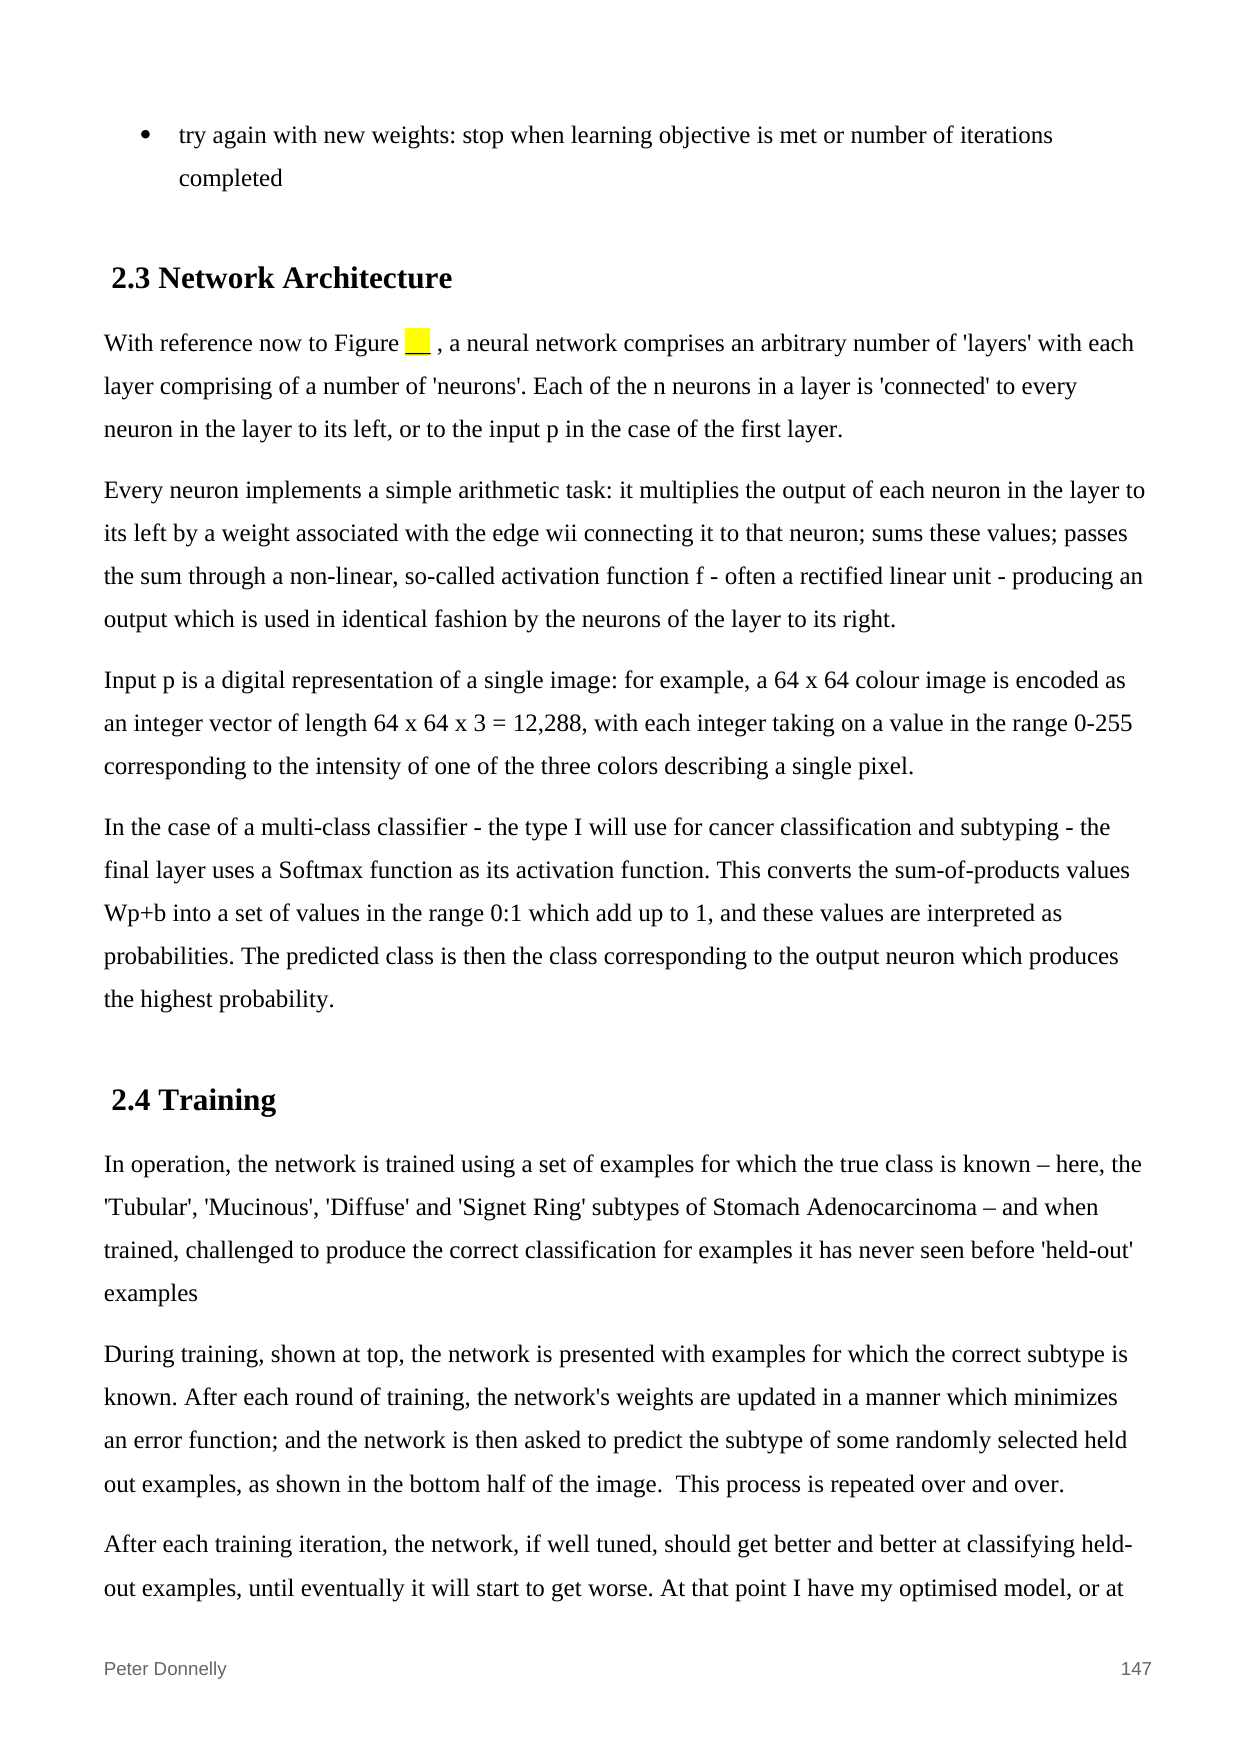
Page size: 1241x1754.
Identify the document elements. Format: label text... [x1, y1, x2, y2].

text Every neuron implements a simple arithmetic task: it multiplies the output of each neuron in the layer to its left by a weight associated with the edge wii connecting it to that neuron; sums these values; passes the sum through a non-linear, so-called activation function f - often a rectified linear unit - producing an output which is used in identical fashion by the neurons of the layer to its right. [103, 475, 1146, 633]
text After each training iteration, the network, if well tuned, should get better and better at classifying held-out examples, until eventually it will start to get worse. At that point I have my optimised model, or at [103, 1529, 1146, 1601]
list try again with new weights: stop when learning objective is met or number of iterations completed [141, 120, 1146, 192]
subtitle Training [103, 1081, 1146, 1117]
text With reference now to Figure __ , a neural network comprises an arbitrary number of 'layers' with each layer comprising of a number of 'neurons'. Each of the n neurons in a layer is 'connected' to every neuron in the layer to its left, or to the input p in the case of the first layer. [103, 328, 1146, 443]
text Input p is a digital representation of a single image: for example, a 64 x 64 colour image is encoded as an integer vector of length 64 x 64 x 3 = 12,288, with each integer taking on a value in the range 0-255 corresponding to the intensity of one of the three colors describing a single pixel. [103, 665, 1146, 780]
text In the case of a multi-class classifier - the type I will use for cancer classification and subtyping - the final layer uses a Softmax function as its activation function. This converts the sum-of-products values Wp+b into a set of values in the range 0:1 which add up to 1, and these values are interpreted as probabilities. The predicted class is then the class corresponding to the output neuron which produces the highest probability. [103, 812, 1146, 1013]
subtitle Network Architecture [103, 259, 1146, 295]
text During training, shown at top, the network is presented with examples for which the correct subtype is known. After each round of training, the network's weights are updated in a manner which minimizes an error function; and the network is then asked to predict the subtype of some randomly selected held out examples, as shown in the bottom half of the image. This process is repeated over and over. [103, 1339, 1146, 1497]
text In operation, the network is trained using a set of examples for which the true class is known – here, the 'Tubular', 'Mucinous', 'Diffuse' and 'Signet Ring' subtypes of Stomach Adenocarcinoma – and when trained, challenged to produce the correct classification for examples it has never seen before 'held-out' examples [103, 1149, 1146, 1307]
